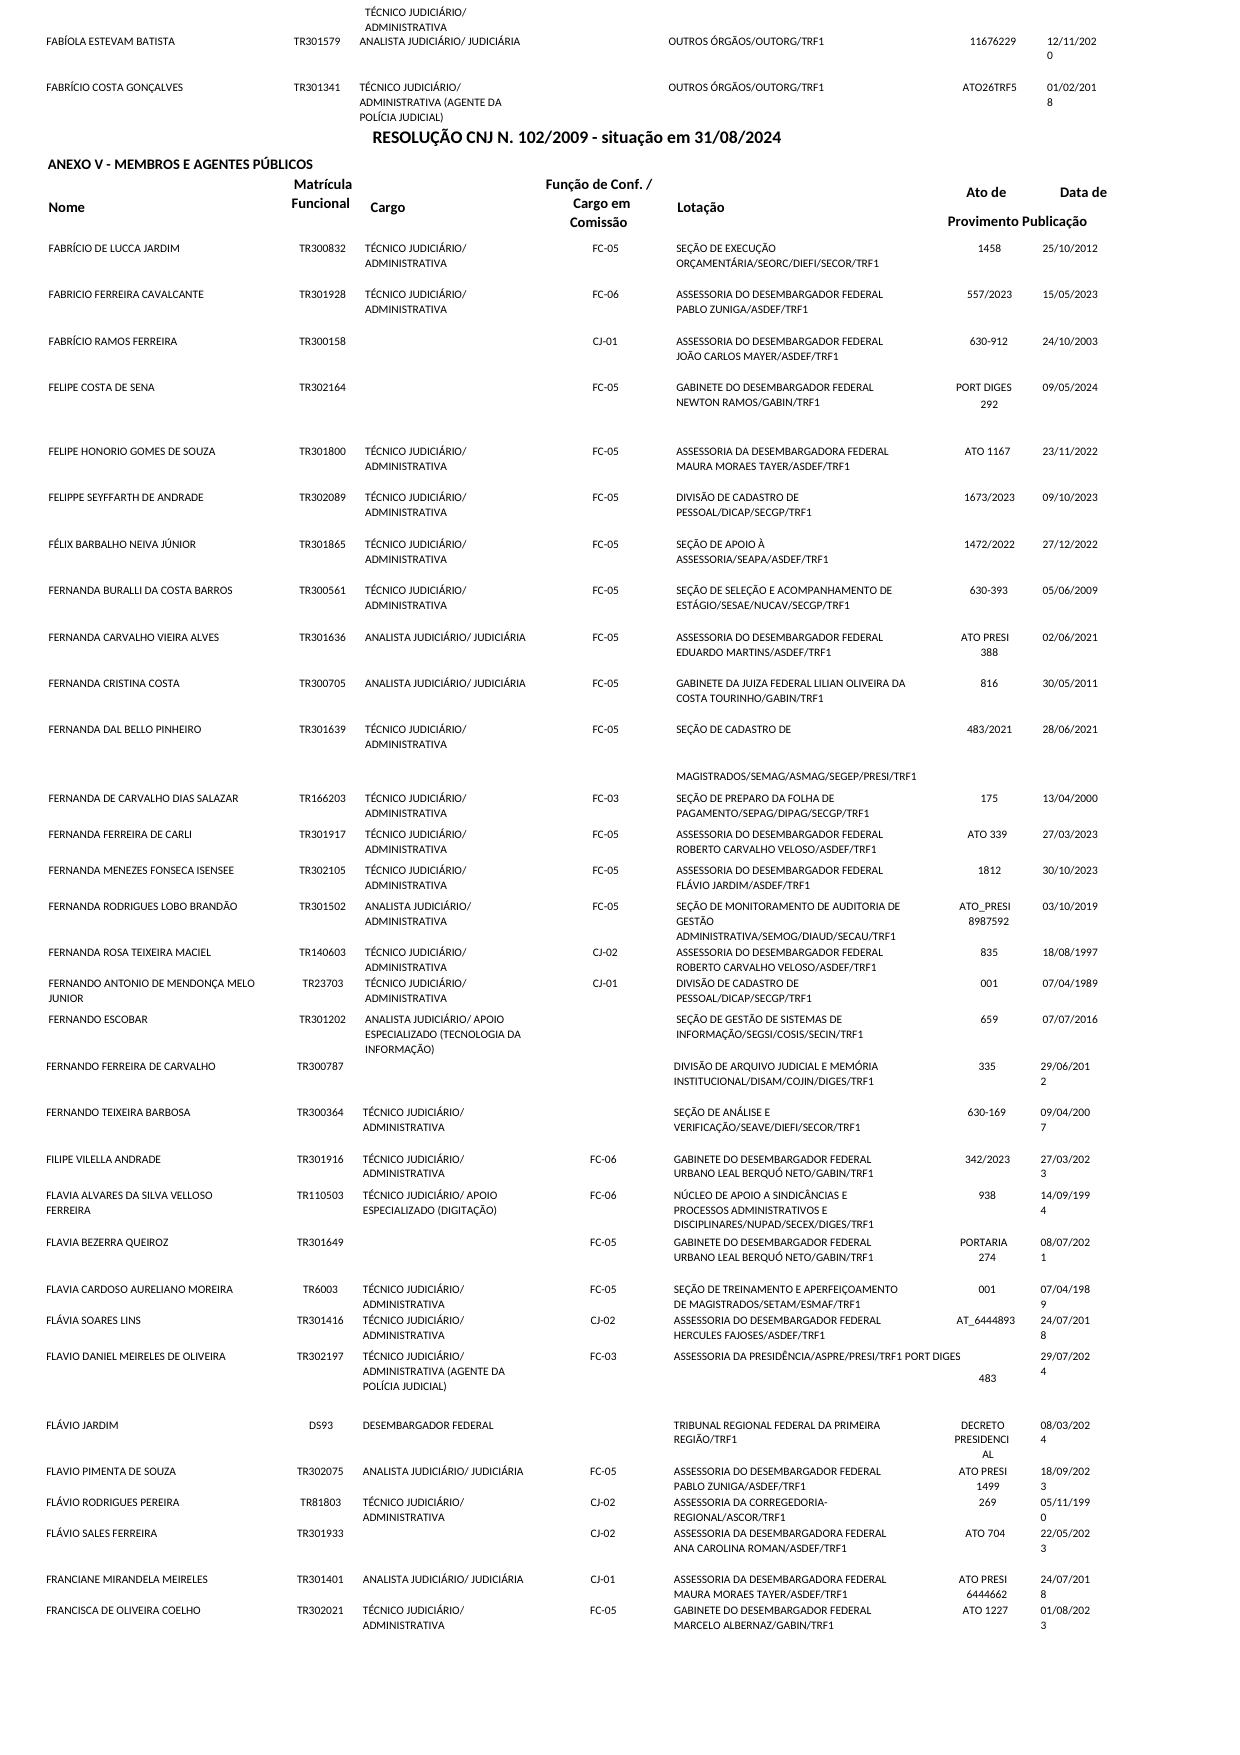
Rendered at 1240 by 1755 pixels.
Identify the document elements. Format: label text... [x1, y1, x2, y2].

table_cell TÉCNICO JUDICIÁRIO/ ADMINISTRATIVA [365, 791, 570, 827]
table_cell 175 [959, 791, 1042, 827]
table_cell ANALISTA JUDICIÁRIO/ JUDICIÁRIA [359, 34, 585, 80]
table_cell ASSESSORIA DO DESEMBARGADOR FEDERAL JOÃO CARLOS MAYER/ASDEF/TRF1 [676, 334, 948, 381]
table_cell TR300364 [297, 1105, 363, 1152]
table_cell TÉCNICO JUDICIÁRIO/ ADMINISTRATIVA [365, 864, 570, 899]
table_cell 25/10/2012 [1042, 241, 1107, 288]
table_cell 29/07/2024 [1039, 1350, 1095, 1418]
table_cell GABINETE DO DESEMBARGADOR FEDERAL NEWTON RAMOS/GABIN/TRF1 [676, 381, 948, 444]
table_cell FELIPPE SEYFFARTH DE ANDRADE [48, 491, 291, 537]
table_cell TR23703 [291, 976, 365, 1012]
table_header 29/06/2012 [1039, 1059, 1095, 1105]
table_cell FLÁVIO SALES FERREIRA [46, 1526, 297, 1573]
table_cell ATO 339 [959, 827, 1042, 863]
table_cell ASSESSORIA DA CORREGEDORIA- REGIONAL/ASCOR/TRF1 [674, 1495, 944, 1526]
table_cell 1812 [959, 864, 1042, 899]
table_cell TÉCNICO JUDICIÁRIO/ ADMINISTRATIVA [363, 1314, 590, 1349]
table_cell TR301502 [291, 900, 365, 945]
table_cell FLÁVIA SOARES LINS [46, 1314, 297, 1349]
table_cell TÉCNICO JUDICIÁRIO/ ADMINISTRATIVA [363, 1152, 590, 1188]
table_cell ANALISTA JUDICIÁRIO/ ADMINISTRATIVA [365, 900, 570, 945]
table_cell ASSESSORIA DA DESEMBARGADORA FEDERAL MAURA MORAES TAYER/ASDEF/TRF1 [676, 444, 948, 491]
table_cell 15/05/2023 [1042, 288, 1107, 334]
table_cell TR300705 [291, 676, 365, 723]
table_cell FLAVIO PIMENTA DE SOUZA [46, 1464, 297, 1495]
table_cell FRANCISCA DE OLIVEIRA COELHO [46, 1603, 297, 1634]
table_cell 659 [959, 1013, 1042, 1059]
table_cell ANALISTA JUDICIÁRIO/ APOIO ESPECIALIZADO (TECNOLOGIA DA INFORMAÇÃO) [365, 1013, 570, 1059]
table_header FERNANDO FERREIRA DE CARVALHO [46, 1059, 297, 1105]
table_cell FC-06 [570, 288, 676, 334]
table_cell FERNANDO ANTONIO DE MENDONÇA MELO JUNIOR [48, 976, 291, 1012]
table_cell PORTARIA 274 [956, 1236, 1039, 1282]
table_cell FC-05 [570, 723, 676, 791]
table_cell ASSESSORIA DO DESEMBARGADOR FEDERAL ROBERTO CARVALHO VELOSO/ASDEF/TRF1 [676, 945, 959, 976]
table_cell FERNANDA RODRIGUES LOBO BRANDÃO [48, 900, 291, 945]
table_cell TÉCNICO JUDICIÁRIO/ ADMINISTRATIVA [363, 1603, 590, 1634]
table_cell TÉCNICO JUDICIÁRIO/ ADMINISTRATIVA (AGENTE DA POLÍCIA JUDICIAL) [359, 80, 585, 127]
table_cell SEÇÃO DE APOIO À ASSESSORIA/SEAPA/ASDEF/TRF1 [676, 537, 948, 583]
table_cell FABRICIO FERREIRA CAVALCANTE [48, 288, 291, 334]
table_cell [365, 334, 546, 381]
table_cell TR300561 [291, 584, 365, 630]
table_cell 08/07/2021 [1039, 1236, 1095, 1282]
table_cell ATO_PRESI 8987592 [959, 900, 1042, 945]
table_cell FLAVIO DANIEL MEIRELES DE OLIVEIRA [46, 1350, 297, 1418]
table_cell 292 [959, 398, 1042, 444]
table_cell FC-05 [570, 241, 676, 288]
table_cell ANALISTA JUDICIÁRIO/ JUDICIÁRIA [363, 1464, 590, 1495]
table_cell [546, 334, 570, 381]
table_cell [365, 381, 546, 444]
table_cell GABINETE DO DESEMBARGADOR FEDERAL URBANO LEAL BERQUÓ NETO/GABIN/TRF1 [674, 1236, 956, 1282]
table_cell DECRETO PRESIDENCI AL [944, 1418, 1039, 1464]
table_cell FERNANDA CRISTINA COSTA [48, 676, 291, 723]
table_cell 483/2021 [959, 723, 1042, 791]
table_cell TR301865 [291, 537, 365, 583]
table_cell FC-05 [570, 584, 676, 630]
table_cell [674, 1371, 944, 1418]
table_cell FC-06 [590, 1152, 674, 1188]
table_header Ato de Data de Provimento Publicação [948, 175, 1107, 241]
table_cell TR301579 [294, 34, 359, 80]
table_cell ATO 1167 [959, 444, 1042, 491]
table_cell [590, 1418, 674, 1464]
table_cell FLAVIA CARDOSO AURELIANO MOREIRA [46, 1282, 297, 1313]
table_cell FC-05 [570, 676, 676, 723]
table_cell TÉCNICO JUDICIÁRIO/ APOIO ESPECIALIZADO (DIGITAÇÃO) [363, 1188, 590, 1236]
table_header Lotação [676, 175, 948, 241]
table_cell FERNANDO TEIXEIRA BARBOSA [46, 1105, 297, 1152]
table_cell TÉCNICO JUDICIÁRIO/ ADMINISTRATIVA [363, 1495, 590, 1526]
table_cell [546, 381, 570, 444]
table_cell 001 [959, 976, 1042, 1012]
table_cell TR110503 [297, 1188, 363, 1236]
table_cell 342/2023 [956, 1152, 1039, 1188]
table_cell ASSESSORIA DO DESEMBARGADOR FEDERAL FLÁVIO JARDIM/ASDEF/TRF1 [676, 864, 959, 899]
table_cell FERNANDO ESCOBAR [48, 1013, 291, 1059]
table_cell SEÇÃO DE EXECUÇÃO ORÇAMENTÁRIA/SEORC/DIEFI/SECOR/TRF1 [676, 241, 948, 288]
table_cell FLAVIA ALVARES DA SILVA VELLOSO FERREIRA [46, 1188, 297, 1236]
table_cell FC-05 [590, 1282, 674, 1313]
table_cell [546, 537, 570, 583]
table_cell [948, 723, 959, 769]
table_cell 630-393 [959, 584, 1042, 630]
table_cell CJ-02 [590, 1314, 674, 1349]
table_cell GABINETE DA JUIZA FEDERAL LILIAN OLIVEIRA DA COSTA TOURINHO/GABIN/TRF1 [676, 676, 948, 723]
table_cell TÉCNICO JUDICIÁRIO/ ADMINISTRATIVA [365, 288, 546, 334]
table_cell SEÇÃO DE MONITORAMENTO DE AUDITORIA DE GESTÃO ADMINISTRATIVA/SEMOG/DIAUD/SECAU/TRF1 [676, 900, 959, 945]
table_cell 11676229 [959, 34, 1043, 80]
table_header 335 [956, 1059, 1039, 1105]
table_cell DS93 [297, 1418, 363, 1464]
table_cell 02/06/2021 [1042, 630, 1107, 676]
table_cell 14/09/1994 [1039, 1188, 1095, 1236]
table_cell TÉCNICO JUDICIÁRIO/ ADMINISTRATIVA [365, 945, 570, 976]
table_cell [363, 1236, 590, 1282]
table_cell 09/10/2023 [1042, 491, 1107, 537]
table_cell FABRÍCIO RAMOS FERREIRA [48, 334, 291, 381]
table_cell ASSESSORIA DA DESEMBARGADORA FEDERAL MAURA MORAES TAYER/ASDEF/TRF1 [674, 1573, 944, 1603]
table_cell 01/02/2018 [1043, 80, 1101, 127]
table_cell TR301933 [297, 1526, 363, 1573]
table_cell OUTROS ÓRGÃOS/OUTORG/TRF1 [668, 34, 959, 80]
table_cell TR301800 [291, 444, 365, 491]
table_cell FÉLIX BARBALHO NEIVA JÚNIOR [48, 537, 291, 583]
table_cell 28/06/2021 [1042, 723, 1107, 791]
table_cell DESEMBARGADOR FEDERAL [363, 1418, 590, 1464]
table_cell FERNANDA MENEZES FONSECA ISENSEE [48, 864, 291, 899]
table_cell 18/08/1997 [1042, 945, 1107, 976]
table_cell [546, 491, 570, 537]
table_cell FERNANDA DAL BELLO PINHEIRO [48, 723, 291, 791]
table_cell TR301917 [291, 827, 365, 863]
table_cell TR302089 [291, 491, 365, 537]
table_cell SEÇÃO DE GESTÃO DE SISTEMAS DE INFORMAÇÃO/SEGSI/COSIS/SECIN/TRF1 [676, 1013, 959, 1059]
table_cell 13/04/2000 [1042, 791, 1107, 827]
table_cell SEÇÃO DE ANÁLISE E VERIFICAÇÃO/SEAVE/DIEFI/SECOR/TRF1 [674, 1105, 956, 1152]
table_cell TR302021 [297, 1603, 363, 1634]
table_cell ATO 1227 [944, 1603, 1039, 1634]
table_cell DIVISÃO DE CADASTRO DE PESSOAL/DICAP/SECGP/TRF1 [676, 491, 948, 537]
table_cell ATO PRESI 6444662 [944, 1573, 1039, 1603]
table_cell FC-05 [570, 444, 676, 491]
table_cell FC-05 [590, 1464, 674, 1495]
table_cell FLÁVIO JARDIM [46, 1418, 297, 1464]
table_cell 23/11/2022 [1042, 444, 1107, 491]
table_cell ASSESSORIA DO DESEMBARGADOR FEDERAL ROBERTO CARVALHO VELOSO/ASDEF/TRF1 [676, 827, 959, 863]
table_cell 1673/2023 [959, 491, 1042, 537]
table_cell FC-05 [570, 900, 676, 945]
table_cell 30/05/2011 [1042, 676, 1107, 723]
table_cell MAGISTRADOS/SEMAG/ASMAG/SEGEP/PRESI/TRF1 [676, 769, 959, 791]
table_cell FC-05 [590, 1603, 674, 1634]
table_cell 03/10/2019 [1042, 900, 1107, 945]
table_cell FELIPE COSTA DE SENA [48, 381, 291, 444]
table_cell FC-05 [570, 491, 676, 537]
table_cell FC-05 [570, 630, 676, 676]
table_cell TÉCNICO JUDICIÁRIO/ ADMINISTRATIVA [365, 827, 570, 863]
table_cell TÉCNICO JUDICIÁRIO/ ADMINISTRATIVA [365, 491, 546, 537]
table_cell ASSESSORIA DO DESEMBARGADOR FEDERAL PABLO ZUNIGA/ASDEF/TRF1 [676, 288, 948, 334]
table_cell 24/10/2003 [1042, 334, 1107, 381]
table_cell [570, 1013, 676, 1059]
table_cell 630-169 [956, 1105, 1039, 1152]
table_cell ATO PRESI 388 [959, 630, 1042, 676]
table_cell [948, 630, 959, 676]
table_cell 08/03/2024 [1039, 1418, 1095, 1464]
table_cell [546, 584, 570, 630]
table_cell FERNANDA CARVALHO VIEIRA ALVES [48, 630, 291, 676]
table_cell ASSESSORIA DO DESEMBARGADOR FEDERAL EDUARDO MARTINS/ASDEF/TRF1 [676, 630, 948, 676]
table_cell 12/11/2020 [1043, 34, 1101, 80]
table_cell TR302164 [291, 381, 365, 444]
table_cell FRANCIANE MIRANDELA MEIRELES [46, 1573, 297, 1603]
table_cell 27/12/2022 [1042, 537, 1107, 583]
table_cell TR301401 [297, 1573, 363, 1603]
table_cell TR301416 [297, 1314, 363, 1349]
table_cell AT_6444893 [956, 1314, 1039, 1349]
table_cell TR140603 [291, 945, 365, 976]
table_cell 27/03/2023 [1042, 827, 1107, 863]
table_cell FC-05 [570, 864, 676, 899]
table_cell [585, 34, 668, 80]
table_cell 09/05/2024 [1042, 381, 1107, 444]
table_cell FLAVIA BEZERRA QUEIROZ [46, 1236, 297, 1282]
table_cell DIVISÃO DE CADASTRO DE PESSOAL/DICAP/SECGP/TRF1 [676, 976, 959, 1012]
table_cell [948, 584, 959, 630]
table_cell FC-05 [590, 1236, 674, 1282]
table_cell FILIPE VILELLA ANDRADE [46, 1152, 297, 1188]
table_cell CJ-02 [590, 1495, 674, 1526]
table_cell ATO PRESI 1499 [944, 1464, 1039, 1495]
table_header Matrícula Funcional [291, 175, 365, 241]
table_cell 557/2023 [948, 288, 1042, 334]
table_cell TR301202 [291, 1013, 365, 1059]
table_cell CJ-01 [590, 1573, 674, 1603]
text RESOLUÇÃO CNJ N. 102/2009 - situação em 31/08/2024 [78, 127, 1076, 148]
table_cell FERNANDA FERREIRA DE CARLI [48, 827, 291, 863]
table_cell TR302197 [297, 1350, 363, 1418]
table_cell NÚCLEO DE APOIO A SINDICÂNCIAS E PROCESSOS ADMINISTRATIVOS E DISCIPLINARES/NUPAD/SECEX/DIGES/TRF1 [674, 1188, 956, 1236]
table_cell [948, 444, 959, 491]
table_cell FC-05 [570, 537, 676, 583]
table_cell FABÍOLA ESTEVAM BATISTA [46, 34, 294, 80]
table_cell [546, 241, 570, 288]
table_cell 01/08/2023 [1039, 1603, 1095, 1634]
table_cell ASSESSORIA DO DESEMBARGADOR FEDERAL PABLO ZUNIGA/ASDEF/TRF1 [674, 1464, 944, 1495]
table_cell 22/05/2023 [1039, 1526, 1095, 1573]
table_cell TRIBUNAL REGIONAL FEDERAL DA PRIMEIRA REGIÃO/TRF1 [674, 1418, 944, 1464]
table_cell [948, 398, 959, 444]
table_cell OUTROS ÓRGÃOS/OUTORG/TRF1 [668, 80, 959, 127]
table_cell FERNANDA DE CARVALHO DIAS SALAZAR [48, 791, 291, 827]
table_cell 07/07/2016 [1042, 1013, 1107, 1059]
table_cell FC-03 [590, 1350, 674, 1418]
table_cell TR301916 [297, 1152, 363, 1188]
table_cell ASSESSORIA DA DESEMBARGADORA FEDERAL ANA CAROLINA ROMAN/ASDEF/TRF1 [674, 1526, 944, 1573]
table_header [363, 1059, 590, 1105]
table_cell 07/04/1989 [1042, 976, 1107, 1012]
table_cell TR301639 [291, 723, 365, 791]
table_header DIVISÃO DE ARQUIVO JUDICIAL E MEMÓRIA INSTITUCIONAL/DISAM/COJIN/DIGES/TRF1 [674, 1059, 956, 1105]
table_cell 269 [944, 1495, 1039, 1526]
table_cell 27/03/2023 [1039, 1152, 1095, 1188]
table_cell TR166203 [291, 791, 365, 827]
table_cell 30/10/2023 [1042, 864, 1107, 899]
table_cell 05/11/1990 [1039, 1495, 1095, 1526]
table_cell ASSESSORIA DO DESEMBARGADOR FEDERAL HERCULES FAJOSES/ASDEF/TRF1 [674, 1314, 956, 1349]
table_cell 1458 [948, 241, 1042, 288]
table_cell TR6003 [297, 1282, 363, 1313]
table_cell FELIPE HONORIO GOMES DE SOUZA [48, 444, 291, 491]
table_cell TÉCNICO JUDICIÁRIO/ ADMINISTRATIVA [365, 241, 546, 288]
table_cell 18/09/2023 [1039, 1464, 1095, 1495]
table_cell FABRÍCIO DE LUCCA JARDIM [48, 241, 291, 288]
table_cell FC-03 [570, 791, 676, 827]
table_header Função de Conf. / [546, 175, 676, 195]
table_cell FLÁVIO RODRIGUES PEREIRA [46, 1495, 297, 1526]
table_cell FC-05 [570, 827, 676, 863]
table_cell 1472/2022 [959, 537, 1042, 583]
table_cell [948, 491, 959, 537]
table_cell GABINETE DO DESEMBARGADOR FEDERAL MARCELO ALBERNAZ/GABIN/TRF1 [674, 1603, 944, 1634]
table_cell TR301928 [291, 288, 365, 334]
table_cell 05/06/2009 [1042, 584, 1107, 630]
table_cell TR302075 [297, 1464, 363, 1495]
table_cell TR301636 [291, 630, 365, 676]
table_cell [590, 1105, 674, 1152]
table_cell SEÇÃO DE TREINAMENTO E APERFEIÇOAMENTO DE MAGISTRADOS/SETAM/ESMAF/TRF1 [674, 1282, 956, 1313]
table_cell ANALISTA JUDICIÁRIO/ JUDICIÁRIA [365, 630, 570, 676]
table_cell FABRÍCIO COSTA GONÇALVES [46, 80, 294, 127]
table_cell ASSESSORIA DA PRESIDÊNCIA/ASPRE/PRESI/TRF1 PORT DIGES [674, 1350, 1039, 1371]
table_cell 938 [956, 1188, 1039, 1236]
table_cell ATO 704 [944, 1526, 1039, 1573]
table_cell 630-912 [948, 334, 1042, 381]
table_cell GABINETE DO DESEMBARGADOR FEDERAL URBANO LEAL BERQUÓ NETO/GABIN/TRF1 [674, 1152, 956, 1188]
table_cell TÉCNICO JUDICIÁRIO/ ADMINISTRATIVA [365, 444, 546, 491]
table_cell [948, 676, 959, 723]
table_cell SEÇÃO DE PREPARO DA FOLHA DE PAGAMENTO/SEPAG/DIPAG/SECGP/TRF1 [676, 791, 959, 827]
table_cell 001 [956, 1282, 1039, 1313]
table_cell FC-05 [570, 381, 676, 444]
table_header Cargo [365, 175, 546, 241]
table_cell SEÇÃO DE CADASTRO DE [676, 723, 948, 769]
table_cell TÉCNICO JUDICIÁRIO/ ADMINISTRATIVA [365, 976, 570, 1012]
table_cell TR301341 [294, 80, 359, 127]
table_cell TR300158 [291, 334, 365, 381]
table_cell SEÇÃO DE SELEÇÃO E ACOMPANHAMENTO DE ESTÁGIO/SESAE/NUCAV/SECGP/TRF1 [676, 584, 948, 630]
table_cell TR302105 [291, 864, 365, 899]
table_cell TÉCNICO JUDICIÁRIO/ ADMINISTRATIVA [365, 723, 570, 791]
table_cell Cargo em Comissão [570, 195, 676, 241]
table_cell [546, 288, 570, 334]
table_cell 09/04/2007 [1039, 1105, 1095, 1152]
table_cell FERNANDA BURALLI DA COSTA BARROS [48, 584, 291, 630]
table_cell TR81803 [297, 1495, 363, 1526]
table_cell ANALISTA JUDICIÁRIO/ JUDICIÁRIA [363, 1573, 590, 1603]
table_cell FC-06 [590, 1188, 674, 1236]
table_cell FERNANDA ROSA TEIXEIRA MACIEL [48, 945, 291, 976]
table_cell TÉCNICO JUDICIÁRIO/ ADMINISTRATIVA [363, 1282, 590, 1313]
table_cell ANALISTA JUDICIÁRIO/ JUDICIÁRIA [365, 676, 570, 723]
table_cell 483 [944, 1371, 1039, 1418]
table_cell TR300832 [291, 241, 365, 288]
subtitle ANEXO V - MEMBROS E AGENTES PÚBLICOS [48, 155, 1078, 173]
table_cell CJ-02 [590, 1526, 674, 1573]
table_cell 816 [959, 676, 1042, 723]
table_header [590, 1059, 674, 1105]
table_cell TR301649 [297, 1236, 363, 1282]
table_cell [585, 80, 668, 127]
table_cell 24/07/2018 [1039, 1314, 1095, 1349]
table_cell 835 [959, 945, 1042, 976]
table_cell TÉCNICO JUDICIÁRIO/ ADMINISTRATIVA [363, 1105, 590, 1152]
table_cell TÉCNICO JUDICIÁRIO/ ADMINISTRATIVA [365, 584, 546, 630]
table_cell TÉCNICO JUDICIÁRIO/ ADMINISTRATIVA (AGENTE DA POLÍCIA JUDICIAL) [363, 1350, 590, 1418]
table_cell [948, 537, 959, 583]
table_cell CJ-01 [570, 334, 676, 381]
table_cell CJ-02 [570, 945, 676, 976]
table_cell TÉCNICO JUDICIÁRIO/ ADMINISTRATIVA [365, 537, 546, 583]
table_cell CJ-01 [570, 976, 676, 1012]
table_cell ATO26TRF5 [959, 80, 1043, 127]
table_header TR300787 [297, 1059, 363, 1105]
table_cell [546, 444, 570, 491]
table_header Nome [48, 175, 291, 241]
table_cell [363, 1526, 590, 1573]
table_cell 07/04/1989 [1039, 1282, 1095, 1313]
table_cell [546, 195, 570, 241]
table_cell PORT DIGES [948, 381, 1042, 398]
table_cell 24/07/2018 [1039, 1573, 1095, 1603]
